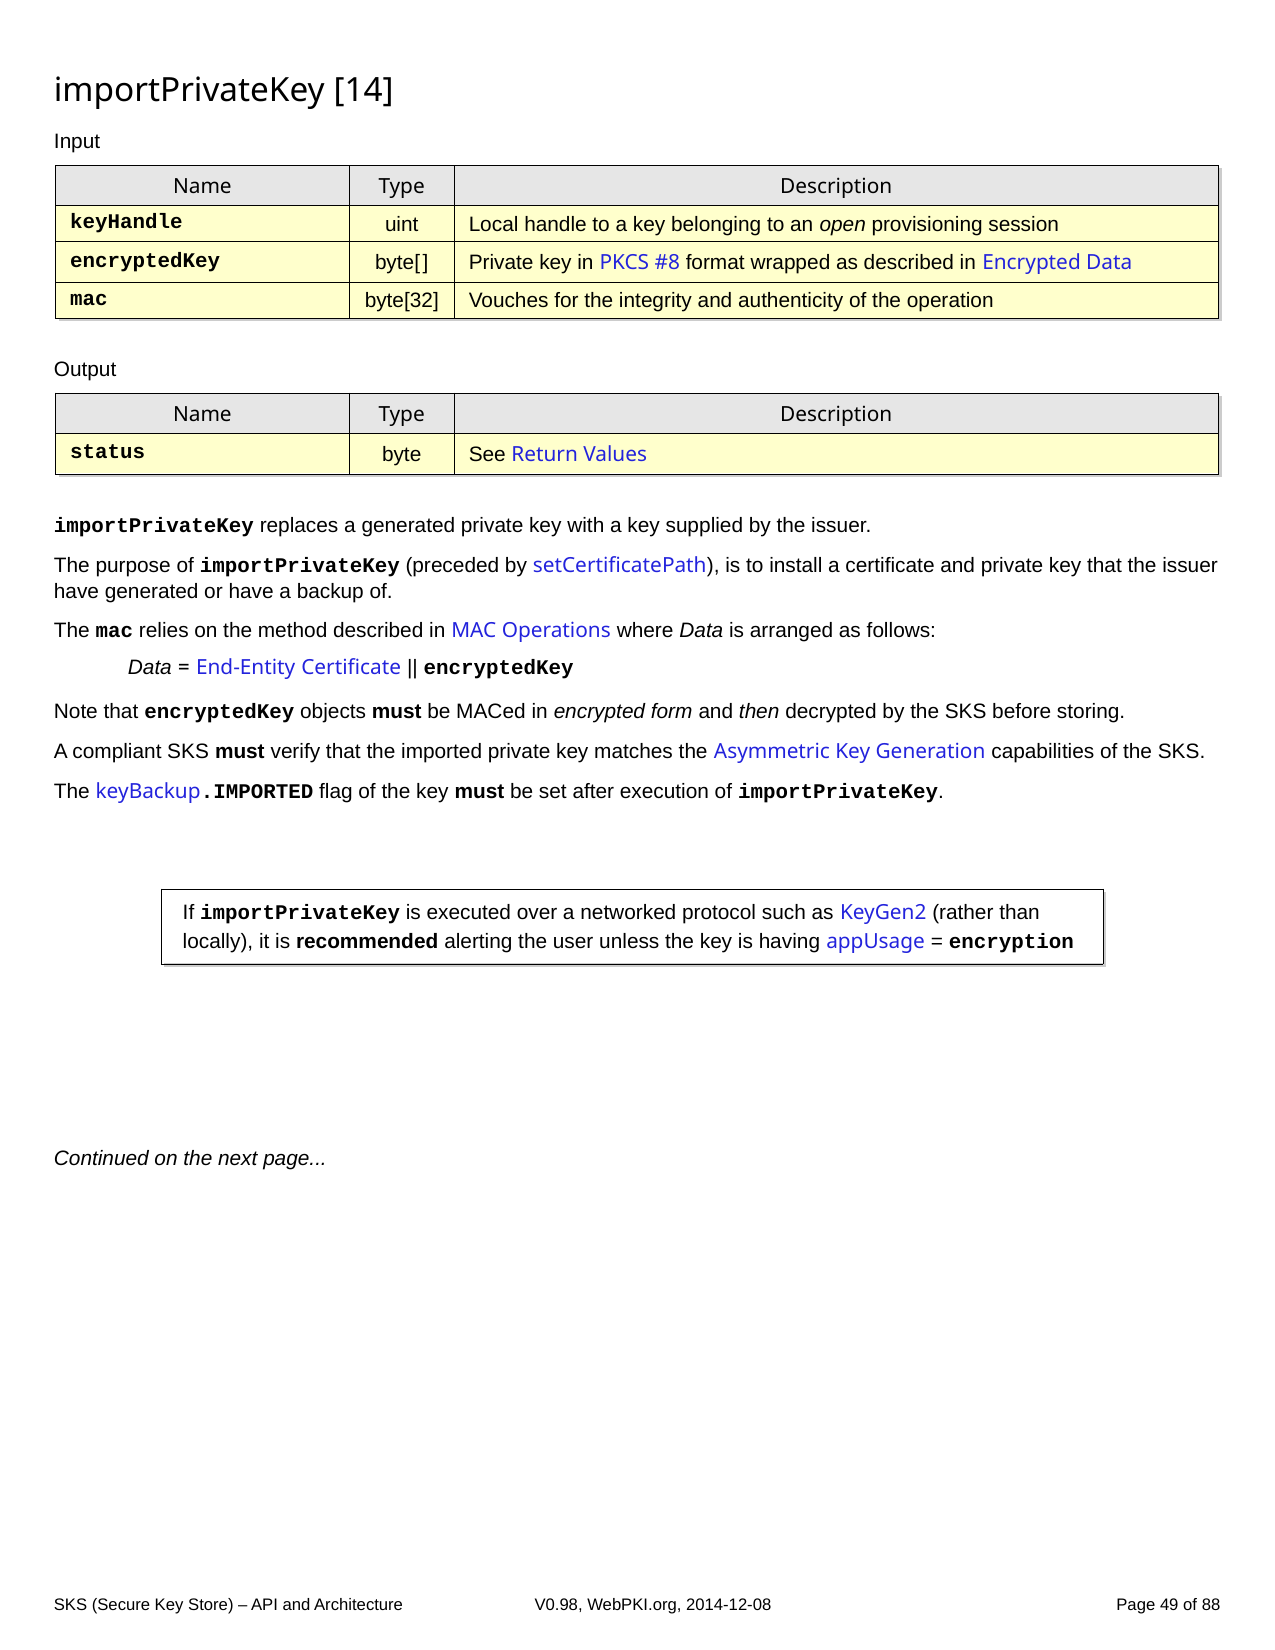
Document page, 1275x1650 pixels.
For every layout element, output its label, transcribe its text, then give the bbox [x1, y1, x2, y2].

table_cell uint [350, 206, 454, 241]
table_cell byte [350, 434, 454, 473]
table_cell Vouches for the integrity and authenticity of the operation [455, 283, 1218, 318]
table_cell See Return Values [455, 434, 1218, 473]
text importPrivateKey replaces a generated private key with a key supplied by the issuer. [54, 513, 1221, 539]
table_header Type [350, 394, 454, 433]
text Input [54, 129, 1221, 153]
table_header Description [455, 166, 1218, 205]
table_cell Private key in PKCS #8 format wrapped as described in Encrypted Data [455, 242, 1218, 282]
table_header If importPrivateKey is executed over a networked protocol such as KeyGen2 (rather than locally), it is recommended alerting the user unless the key is having appUsage = encryption [162, 890, 1103, 963]
table_header Name [56, 166, 349, 205]
table_header Description [455, 394, 1218, 433]
table_cell keyHandle [56, 206, 349, 241]
subtitle importPrivateKey [14] [54, 66, 1221, 111]
text The keyBackup.IMPORTED flag of the key must be set after execution of importPrivateKey. [54, 777, 1221, 805]
table_header Name [56, 394, 349, 433]
text Output [54, 357, 1221, 381]
table_cell byte⁮[32] [350, 283, 454, 318]
text The mac relies on the method described in MAC Operations where Data is arranged as follows: [54, 615, 1221, 643]
text Continued on the next page... [54, 1145, 1221, 1169]
text Note that encryptedKey objects must be MACed in encrypted form and then decrypted by the SKS before storing. [54, 699, 1221, 725]
text A compliant SKS must verify that the imported private key matches the Asymmetric Key Generation capabilities of the SKS. [54, 736, 1221, 765]
text The purpose of importPrivateKey (preceded by setCertificatePath), is to install a certificate and private key that the issuer have generated or have a backup of. [54, 551, 1221, 603]
table_cell Local handle to a key belonging to an open provisioning session [455, 206, 1218, 241]
table_header Type [350, 166, 454, 205]
table_cell byte⁮[ ] [350, 242, 454, 282]
table_cell mac [56, 283, 349, 318]
text Data = End-Entity Certificate || encryptedKey [54, 652, 1221, 681]
table_cell encryptedKey [56, 242, 349, 282]
table_cell status [56, 434, 349, 473]
